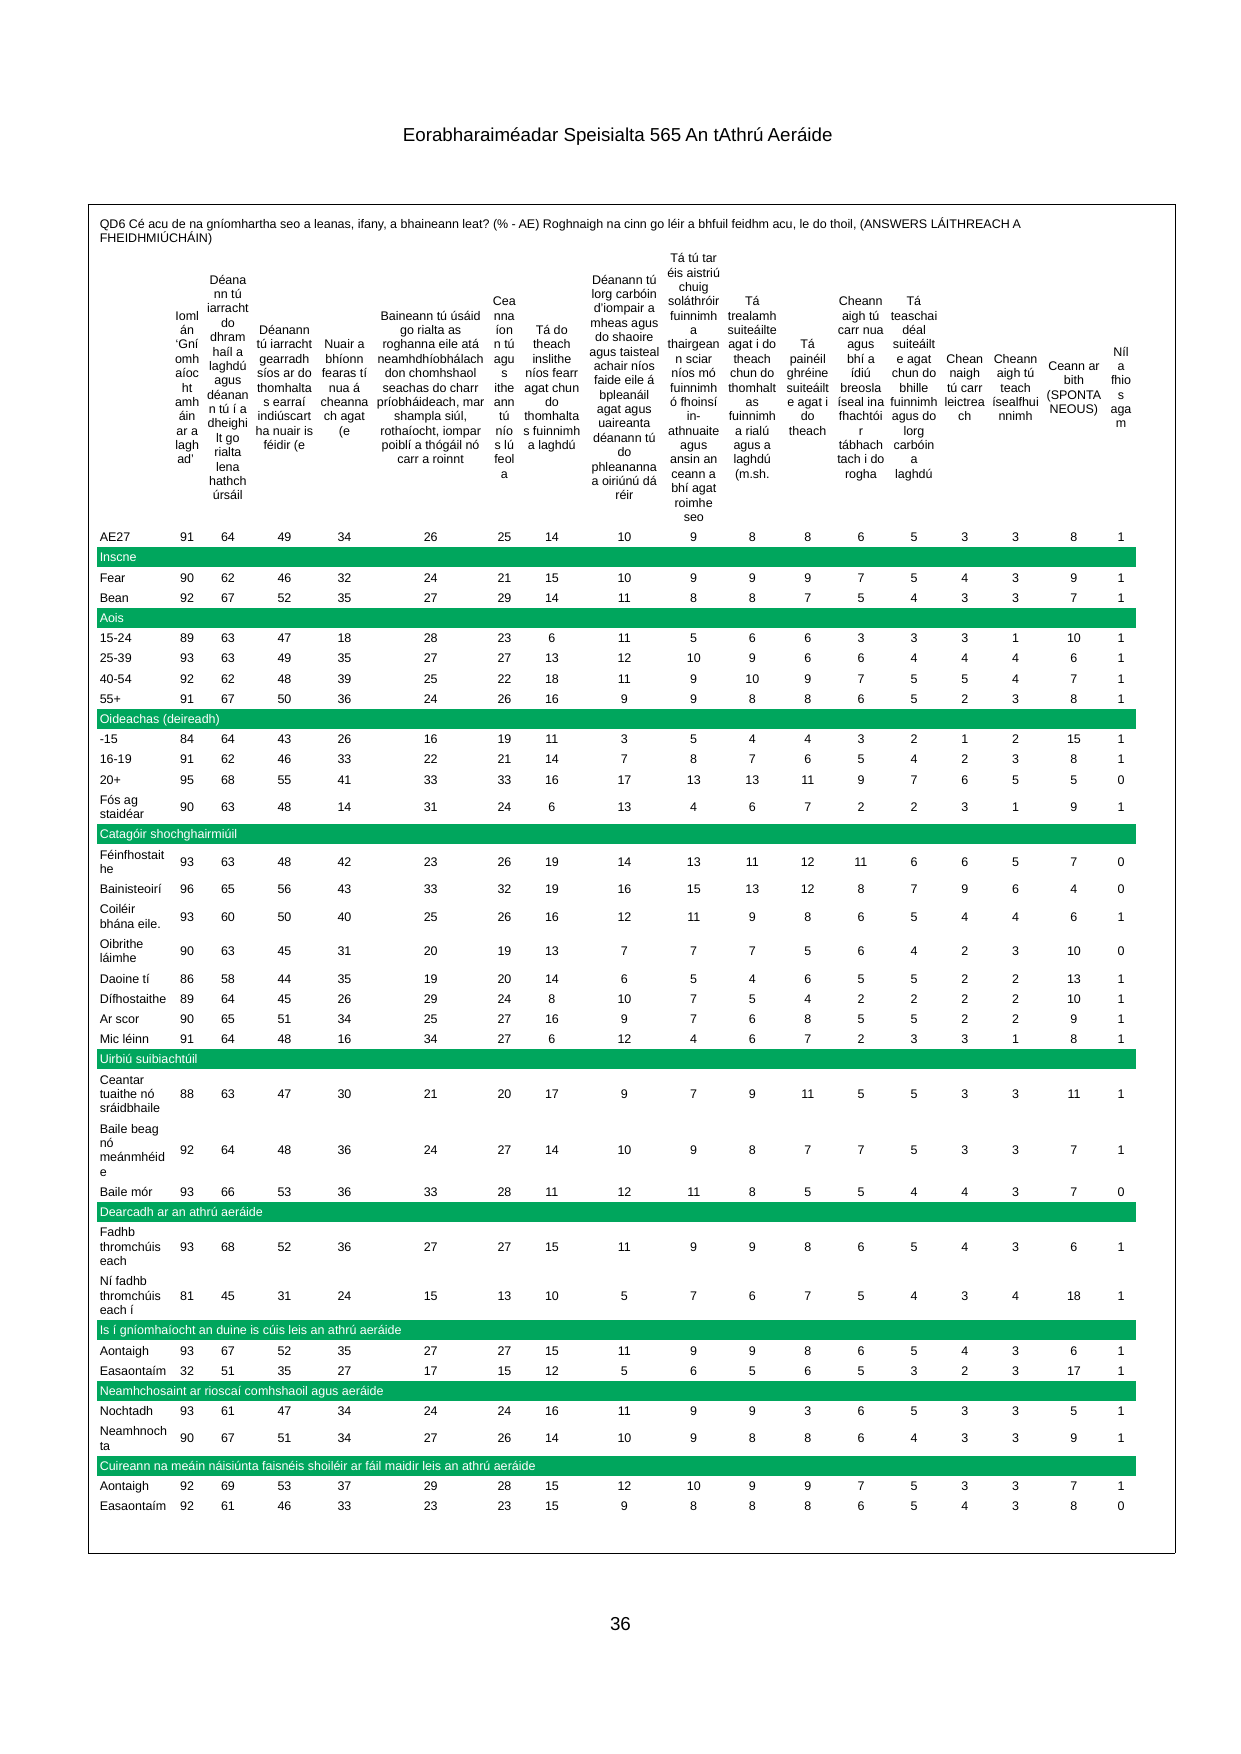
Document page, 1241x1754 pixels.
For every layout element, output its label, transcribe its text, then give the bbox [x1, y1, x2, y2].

table_cell Dífhostaithe [97, 989, 170, 1009]
table_cell Cheannaigh tú carr leictreach [940, 248, 989, 527]
table_cell 6 [781, 968, 834, 988]
table_cell 9 [664, 1340, 723, 1360]
table_cell 5 [834, 1360, 887, 1381]
table_cell 64 [204, 527, 251, 547]
table_cell Déanann tú iarracht do dhramhaíl a laghdú agus déanann tú í a dheighilt go rialta lena hathchúrsáil [204, 248, 251, 527]
table_cell 4 [940, 1182, 989, 1202]
table_cell 46 [251, 567, 317, 587]
table_cell 12 [519, 1360, 584, 1381]
table_cell 20 [489, 1069, 519, 1118]
table_cell 33 [317, 1496, 371, 1516]
table_cell 19 [519, 844, 584, 879]
table_cell 39 [317, 668, 371, 688]
table_cell 4 [664, 790, 723, 824]
table_cell 91 [170, 689, 204, 709]
table_cell 6 [940, 844, 989, 879]
table_cell 8 [519, 989, 584, 1009]
table_cell 10 [585, 1118, 664, 1182]
table_cell 49 [251, 527, 317, 547]
table_cell 5 [834, 1069, 887, 1118]
table_cell 17 [585, 769, 664, 789]
table_cell 1 [1106, 1222, 1136, 1271]
table_cell 11 [781, 769, 834, 789]
table_cell 6 [1042, 648, 1106, 668]
table_cell 36 [317, 1118, 371, 1182]
table_cell 6 [940, 769, 989, 789]
table_cell 62 [204, 567, 251, 587]
table_cell Iomlán ‘Gníomhaíocht amháin ar a laghad’ [170, 248, 204, 527]
table_cell 16 [519, 769, 584, 789]
table_cell 1 [1106, 1476, 1136, 1496]
table_cell 26 [489, 689, 519, 709]
table_cell 48 [251, 1029, 317, 1049]
table_cell 6 [585, 968, 664, 988]
table_cell 1 [989, 790, 1042, 824]
table_cell 2 [834, 1029, 887, 1049]
table_cell 9 [723, 1222, 781, 1271]
table_cell 9 [585, 1069, 664, 1118]
table_cell Bean [97, 588, 170, 608]
table_cell 63 [204, 648, 251, 668]
table_cell 8 [1042, 527, 1106, 547]
table_cell 35 [317, 1340, 371, 1360]
table_header QD6 Cé acu de na gníomhartha seo a leanas, ifany, a bhaineann leat? (% - AE) Roghnaigh na cinn go léir a bhfuil feidhm acu, le do thoil, (ANSWERS LÁITHREACH A FHEIDHMIÚCHÁIN) [97, 213, 1136, 248]
table_cell 27 [371, 1222, 489, 1271]
table_cell 11 [664, 1182, 723, 1202]
table_cell 6 [781, 749, 834, 769]
table_cell 3 [989, 1182, 1042, 1202]
table_cell 27 [371, 588, 489, 608]
table_cell 23 [371, 844, 489, 879]
table_cell Fadhb thromchúiseach [97, 1222, 170, 1271]
table_cell 4 [664, 1029, 723, 1049]
table_cell 2 [834, 790, 887, 824]
table_cell 9 [664, 1222, 723, 1271]
table_cell 8 [723, 588, 781, 608]
table_cell 4 [989, 668, 1042, 688]
table_cell 16 [519, 689, 584, 709]
table_cell 7 [664, 1009, 723, 1029]
table_cell 30 [317, 1069, 371, 1118]
table_cell 9 [723, 648, 781, 668]
table_cell 48 [251, 668, 317, 688]
table_cell 62 [204, 668, 251, 688]
table_cell Coiléir bhána eile. [97, 899, 170, 934]
table_cell 43 [317, 879, 371, 899]
table_cell 10 [585, 567, 664, 587]
table_cell 9 [940, 879, 989, 899]
table_cell 8 [781, 1496, 834, 1516]
table_cell AE27 [97, 527, 170, 547]
table_cell 14 [585, 844, 664, 879]
table_cell Baile mór [97, 1182, 170, 1202]
table_cell 8 [781, 1222, 834, 1271]
table_cell 5 [887, 1340, 940, 1360]
table_cell 3 [989, 588, 1042, 608]
table_cell 68 [204, 1222, 251, 1271]
table_cell 33 [371, 769, 489, 789]
table_cell 2 [940, 749, 989, 769]
table_cell 10 [585, 989, 664, 1009]
table_cell 67 [204, 1421, 251, 1456]
table_cell Ar scor [97, 1009, 170, 1029]
table_cell Déanann tú iarracht gearradh síos ar do thomhaltas earraí indiúscartha nuair is féidir (e [251, 248, 317, 527]
table_cell 12 [585, 1029, 664, 1049]
table_cell 91 [170, 1029, 204, 1049]
table_cell 4 [781, 729, 834, 749]
table_cell 6 [519, 628, 584, 648]
table_cell 63 [204, 790, 251, 824]
table_cell 63 [204, 1069, 251, 1118]
table_cell 4 [723, 729, 781, 749]
table_cell 8 [664, 1496, 723, 1516]
table_cell 10 [664, 648, 723, 668]
table_cell 12 [585, 648, 664, 668]
table_cell 34 [317, 527, 371, 547]
table_cell 0 [1106, 844, 1136, 879]
table_cell 60 [204, 899, 251, 934]
table_cell 6 [834, 689, 887, 709]
table_cell 10 [664, 1476, 723, 1496]
table_cell 40-54 [97, 668, 170, 688]
table_cell 5 [1042, 769, 1106, 789]
table_cell 4 [887, 1182, 940, 1202]
table_cell 9 [664, 689, 723, 709]
table_cell 4 [1042, 879, 1106, 899]
table_cell 27 [371, 1340, 489, 1360]
table_cell 31 [371, 790, 489, 824]
table_cell 5 [834, 588, 887, 608]
table_cell 6 [887, 844, 940, 879]
table_cell 32 [170, 1360, 204, 1381]
table_cell 1 [1106, 1340, 1136, 1360]
table_cell Catagóir shochghairmiúil [97, 824, 1136, 844]
table_cell 6 [834, 1340, 887, 1360]
table_cell 15-24 [97, 628, 170, 648]
table_cell 48 [251, 844, 317, 879]
table_cell 23 [489, 1496, 519, 1516]
table_cell 21 [489, 567, 519, 587]
table_cell 0 [1106, 879, 1136, 899]
table_cell 27 [489, 1118, 519, 1182]
table_cell 52 [251, 1222, 317, 1271]
table_cell Easaontaím [97, 1360, 170, 1381]
table_cell 8 [781, 689, 834, 709]
table_cell Baile beag nó meánmhéide [97, 1118, 170, 1182]
table_cell 91 [170, 749, 204, 769]
table_cell 2 [989, 729, 1042, 749]
table_cell 27 [371, 648, 489, 668]
table_cell 2 [989, 968, 1042, 988]
table_cell 6 [519, 1029, 584, 1049]
table_cell 7 [781, 1271, 834, 1320]
table_cell Ceantar tuaithe nó sráidbhaile [97, 1069, 170, 1118]
table_cell 6 [1042, 899, 1106, 934]
table_cell 3 [940, 1029, 989, 1049]
table_cell 12 [585, 899, 664, 934]
table_cell 8 [781, 1009, 834, 1029]
table_cell 1 [1106, 1069, 1136, 1118]
table_cell 4 [940, 567, 989, 587]
table_cell 55+ [97, 689, 170, 709]
table_cell 1 [1106, 968, 1136, 988]
table_cell 7 [723, 934, 781, 968]
table_cell Aontaigh [97, 1476, 170, 1496]
table_cell Cheannaigh tú teach ísealfhuinnimh [989, 248, 1042, 527]
table_cell 1 [1106, 790, 1136, 824]
table_cell 6 [834, 1401, 887, 1421]
table_cell 0 [1106, 1182, 1136, 1202]
table_cell 93 [170, 648, 204, 668]
table_cell 62 [204, 749, 251, 769]
table_cell 14 [317, 790, 371, 824]
table_cell Neamhchosaint ar rioscaí comhshaoil agus aeráide [97, 1381, 1136, 1401]
table_cell 17 [371, 1360, 489, 1381]
table_cell 10 [723, 668, 781, 688]
table_cell 67 [204, 689, 251, 709]
table_cell 4 [887, 1271, 940, 1320]
table_cell 1 [1106, 527, 1136, 547]
table_cell 17 [519, 1069, 584, 1118]
table_cell 1 [1106, 588, 1136, 608]
table_cell 2 [834, 989, 887, 1009]
table_cell 1 [1106, 1360, 1136, 1381]
table_cell 24 [489, 790, 519, 824]
table_cell 92 [170, 1118, 204, 1182]
table_cell 51 [251, 1009, 317, 1029]
table_cell 5 [887, 1118, 940, 1182]
table_cell 1 [1106, 1421, 1136, 1456]
table_cell 26 [317, 729, 371, 749]
table_cell 9 [664, 1118, 723, 1182]
table_cell 35 [317, 968, 371, 988]
table_cell Fós ag staidéar [97, 790, 170, 824]
table_cell 8 [1042, 749, 1106, 769]
table_cell 93 [170, 1182, 204, 1202]
table_cell 11 [519, 1182, 584, 1202]
table_cell 15 [519, 1222, 584, 1271]
table_cell 3 [989, 1401, 1042, 1421]
table_cell 19 [519, 879, 584, 899]
table_cell Fear [97, 567, 170, 587]
table_cell 7 [1042, 588, 1106, 608]
table_cell 6 [723, 1271, 781, 1320]
table_cell Is í gníomhaíocht an duine is cúis leis an athrú aeráide [97, 1320, 1136, 1340]
table_cell 6 [834, 1496, 887, 1516]
table_cell 13 [519, 934, 584, 968]
table_cell 7 [834, 668, 887, 688]
table_cell 44 [251, 968, 317, 988]
table_cell 1 [1106, 648, 1136, 668]
table_cell 7 [1042, 844, 1106, 879]
table_cell 24 [317, 1271, 371, 1320]
table_cell 9 [723, 1069, 781, 1118]
table_cell 61 [204, 1401, 251, 1421]
table_cell Tá tú tar éis aistriú chuig soláthróir fuinnimh a thairgeann sciar níos mó fuinnimh ó fhoinsí in-athnuaite agus ansin an ceann a bhí agat roimhe seo [664, 248, 723, 527]
table_cell 64 [204, 1029, 251, 1049]
table_cell 5 [1042, 1401, 1106, 1421]
table_cell 5 [834, 1182, 887, 1202]
table_cell 5 [723, 989, 781, 1009]
table_cell 8 [834, 879, 887, 899]
table_cell 5 [887, 527, 940, 547]
table_cell Féinfhostaithe [97, 844, 170, 879]
table_cell 35 [317, 588, 371, 608]
table_cell 8 [781, 1340, 834, 1360]
table_cell 2 [989, 989, 1042, 1009]
table_cell 28 [371, 628, 489, 648]
table_cell 6 [834, 648, 887, 668]
table_cell 24 [371, 1401, 489, 1421]
table_cell 25 [371, 1009, 489, 1029]
table_cell 9 [664, 527, 723, 547]
table_cell 27 [489, 1222, 519, 1271]
table_cell 84 [170, 729, 204, 749]
table_cell 7 [664, 934, 723, 968]
table_cell 93 [170, 1222, 204, 1271]
table_cell 26 [371, 527, 489, 547]
table_cell 92 [170, 1476, 204, 1496]
table_cell 45 [204, 1271, 251, 1320]
table_cell 2 [940, 989, 989, 1009]
table_cell 1 [989, 628, 1042, 648]
table_cell 21 [371, 1069, 489, 1118]
table_cell 1 [1106, 729, 1136, 749]
table_cell 2 [940, 934, 989, 968]
table_cell 55 [251, 769, 317, 789]
table_cell 32 [317, 567, 371, 587]
table_cell 5 [940, 668, 989, 688]
table_cell 8 [723, 1496, 781, 1516]
table_cell Nochtadh [97, 1401, 170, 1421]
table_cell 24 [489, 1401, 519, 1421]
table_cell 7 [834, 1476, 887, 1496]
table_cell 3 [940, 628, 989, 648]
table_cell 64 [204, 729, 251, 749]
table_cell Baineann tú úsáid go rialta as roghanna eile atá neamhdhíobhálach don chomhshaol seachas do charr príobháideach, mar shampla siúl, rothaíocht, iompar poiblí a thógáil nó carr a roinnt [371, 248, 489, 527]
table_cell 0 [1106, 769, 1136, 789]
table_cell 52 [251, 1340, 317, 1360]
table_cell 63 [204, 934, 251, 968]
table_cell 5 [585, 1271, 664, 1320]
table_cell 9 [1042, 567, 1106, 587]
table_cell 29 [371, 1476, 489, 1496]
table_cell 8 [664, 588, 723, 608]
table_cell 36 [317, 1182, 371, 1202]
table_cell 88 [170, 1069, 204, 1118]
table_cell 27 [489, 1340, 519, 1360]
table_cell 13 [664, 844, 723, 879]
table_cell 40 [317, 899, 371, 934]
table_cell 6 [723, 628, 781, 648]
table_cell 64 [204, 989, 251, 1009]
table_cell 5 [887, 899, 940, 934]
table_cell 3 [940, 1476, 989, 1496]
table_cell 5 [781, 934, 834, 968]
table_cell Bainisteoirí [97, 879, 170, 899]
table_cell 23 [371, 1496, 489, 1516]
table_cell 2 [887, 989, 940, 1009]
table_cell 10 [1042, 934, 1106, 968]
table_cell 8 [723, 1421, 781, 1456]
table_cell 17 [1042, 1360, 1106, 1381]
table_cell 15 [519, 567, 584, 587]
table_cell 13 [585, 790, 664, 824]
table_cell 5 [989, 769, 1042, 789]
table_cell 6 [723, 790, 781, 824]
table_cell 7 [1042, 668, 1106, 688]
table_cell 10 [519, 1271, 584, 1320]
table_cell 1 [1106, 1029, 1136, 1049]
table_cell 9 [664, 1421, 723, 1456]
table_cell 5 [887, 1069, 940, 1118]
table_cell 16 [585, 879, 664, 899]
table_cell 11 [585, 668, 664, 688]
table_cell 1 [1106, 567, 1136, 587]
table_cell 3 [887, 1360, 940, 1381]
table_cell Daoine tí [97, 968, 170, 988]
table_cell 3 [940, 527, 989, 547]
table_cell 9 [723, 1401, 781, 1421]
table_cell 4 [989, 648, 1042, 668]
table_cell 9 [1042, 790, 1106, 824]
table_cell 15 [371, 1271, 489, 1320]
table_cell Ceannaíonn tú agus itheann tú níos lú feola [489, 248, 519, 527]
table_cell Uirbiú suibiachtúil [97, 1049, 1136, 1069]
table_cell 0 [1106, 934, 1136, 968]
table_cell 7 [834, 1118, 887, 1182]
table_cell 49 [251, 648, 317, 668]
table_cell 93 [170, 899, 204, 934]
table_cell 14 [519, 1118, 584, 1182]
table_cell 4 [940, 648, 989, 668]
table_cell 15 [519, 1340, 584, 1360]
table_cell Tá trealamh suiteáilte agat i do theach chun do thomhaltas fuinnimh a rialú agus a laghdú (m.sh. [723, 248, 781, 527]
table_cell 50 [251, 899, 317, 934]
table_cell Cheannaigh tú carr nua agus bhí a ídiú breosla íseal ina fhachtóir tábhachtach i do rogha [834, 248, 887, 527]
table_cell 5 [887, 1476, 940, 1496]
table_cell 5 [781, 1182, 834, 1202]
table_cell 90 [170, 934, 204, 968]
table_cell 8 [781, 527, 834, 547]
table_cell 14 [519, 527, 584, 547]
table_cell Tá do theach inslithe níos fearr agat chun do thomhaltas fuinnimh a laghdú [519, 248, 584, 527]
table_cell 7 [585, 749, 664, 769]
table_cell 3 [887, 1029, 940, 1049]
table_cell 15 [519, 1476, 584, 1496]
table_cell 64 [204, 1118, 251, 1182]
table_cell 89 [170, 628, 204, 648]
table_cell 51 [204, 1360, 251, 1381]
table_cell 51 [251, 1421, 317, 1456]
table_cell 3 [940, 1421, 989, 1456]
table_cell 8 [723, 1118, 781, 1182]
table_cell 20 [371, 934, 489, 968]
table_cell 67 [204, 588, 251, 608]
table_cell 41 [317, 769, 371, 789]
table_cell 1 [1106, 689, 1136, 709]
table_cell 1 [940, 729, 989, 749]
table_cell 6 [723, 1029, 781, 1049]
table_cell 11 [585, 1222, 664, 1271]
table_cell 5 [887, 567, 940, 587]
table_cell 2 [940, 1009, 989, 1029]
table_cell 6 [989, 879, 1042, 899]
table_cell 33 [371, 1182, 489, 1202]
table_cell 42 [317, 844, 371, 879]
table_cell 5 [664, 729, 723, 749]
table_cell 7 [1042, 1476, 1106, 1496]
table_cell 48 [251, 790, 317, 824]
table_cell 3 [989, 1421, 1042, 1456]
table_cell 90 [170, 790, 204, 824]
table_cell 9 [1042, 1421, 1106, 1456]
table_cell 7 [781, 1029, 834, 1049]
table_cell 11 [585, 588, 664, 608]
table_cell 69 [204, 1476, 251, 1496]
table_cell 46 [251, 1496, 317, 1516]
table_cell 2 [940, 968, 989, 988]
table_cell 4 [887, 588, 940, 608]
table_cell Neamhnochta [97, 1421, 170, 1456]
table_cell 5 [585, 1360, 664, 1381]
table_cell 90 [170, 1009, 204, 1029]
table_cell 4 [887, 934, 940, 968]
table_cell 4 [887, 648, 940, 668]
table_cell 1 [1106, 989, 1136, 1009]
table_cell 16 [371, 729, 489, 749]
table_cell Aontaigh [97, 1340, 170, 1360]
table_cell 14 [519, 968, 584, 988]
table_cell 14 [519, 588, 584, 608]
table_cell 9 [664, 1401, 723, 1421]
table_cell 5 [664, 968, 723, 988]
table_cell Inscne [97, 547, 1136, 567]
table_cell Oibrithe láimhe [97, 934, 170, 968]
table_cell 11 [781, 1069, 834, 1118]
table_cell 8 [723, 1182, 781, 1202]
table_cell 27 [489, 1009, 519, 1029]
table_cell 2 [887, 729, 940, 749]
table_cell 18 [1042, 1271, 1106, 1320]
table_cell 3 [940, 1401, 989, 1421]
table_cell 12 [781, 879, 834, 899]
table_cell 11 [519, 729, 584, 749]
table_cell 4 [887, 1421, 940, 1456]
table_cell 3 [940, 588, 989, 608]
table_cell 25-39 [97, 648, 170, 668]
table_cell 10 [585, 1421, 664, 1456]
table_cell 18 [317, 628, 371, 648]
table_cell 7 [723, 749, 781, 769]
table_cell 5 [834, 749, 887, 769]
table_cell 25 [371, 668, 489, 688]
table_cell 24 [371, 567, 489, 587]
table_cell 6 [834, 934, 887, 968]
table_cell 1 [1106, 628, 1136, 648]
table_cell 90 [170, 1421, 204, 1456]
table_cell 68 [204, 769, 251, 789]
table_cell 3 [781, 1401, 834, 1421]
table_cell 6 [1042, 1340, 1106, 1360]
table_cell Déanann tú lorg carbóin d’iompair a mheas agus do shaoire agus taisteal achair níos faide eile á bpleanáil agat agus uaireanta déanann tú do phleananna a oiriúnú dá réir [585, 248, 664, 527]
table_cell 58 [204, 968, 251, 988]
table_cell 36 [317, 1222, 371, 1271]
table_cell 26 [317, 989, 371, 1009]
table_cell 23 [489, 628, 519, 648]
table_cell 9 [781, 567, 834, 587]
table_cell 16 [317, 1029, 371, 1049]
table_cell 6 [723, 1009, 781, 1029]
table_cell 33 [371, 879, 489, 899]
table_cell 4 [781, 989, 834, 1009]
table_cell 47 [251, 1069, 317, 1118]
table_cell Tá teaschaidéal suiteáilte agat chun do bhille fuinnimh agus do lorg carbóin a laghdú [887, 248, 940, 527]
table_cell 24 [371, 1118, 489, 1182]
table_cell 86 [170, 968, 204, 988]
table_cell 91 [170, 527, 204, 547]
table_cell 56 [251, 879, 317, 899]
table_cell Easaontaím [97, 1496, 170, 1516]
table_cell 11 [723, 844, 781, 879]
table_cell 90 [170, 567, 204, 587]
table_cell 9 [1042, 1009, 1106, 1029]
table_cell Ní fadhb thromchúiseach í [97, 1271, 170, 1320]
table_cell 31 [251, 1271, 317, 1320]
table_cell Aois [97, 608, 1136, 628]
table_cell 22 [371, 749, 489, 769]
table_cell 5 [834, 968, 887, 988]
table_cell 9 [723, 1340, 781, 1360]
table_cell 7 [1042, 1118, 1106, 1182]
table_cell 3 [940, 1271, 989, 1320]
table_cell Mic léinn [97, 1029, 170, 1049]
table_cell 7 [664, 1069, 723, 1118]
table_cell 34 [317, 1401, 371, 1421]
table_cell 20 [489, 968, 519, 988]
table_cell 93 [170, 844, 204, 879]
table_cell 7 [781, 1118, 834, 1182]
table_cell 3 [989, 1340, 1042, 1360]
table_cell 1 [1106, 749, 1136, 769]
table_cell 13 [664, 769, 723, 789]
table_cell 10 [585, 527, 664, 547]
table_cell 2 [989, 1009, 1042, 1029]
table_cell 11 [1042, 1069, 1106, 1118]
table_cell 26 [489, 844, 519, 879]
table_cell 4 [989, 1271, 1042, 1320]
table_cell Dearcadh ar an athrú aeráide [97, 1202, 1136, 1222]
table_cell 9 [723, 899, 781, 934]
table_cell 5 [834, 1271, 887, 1320]
table_cell 12 [781, 844, 834, 879]
table_cell 11 [585, 1340, 664, 1360]
table_cell 7 [1042, 1182, 1106, 1202]
table_cell 29 [371, 989, 489, 1009]
table_cell 81 [170, 1271, 204, 1320]
table_cell 7 [585, 934, 664, 968]
table_cell 11 [585, 1401, 664, 1421]
table_cell 47 [251, 1401, 317, 1421]
table_cell 92 [170, 588, 204, 608]
table_cell 9 [585, 689, 664, 709]
table_cell 65 [204, 1009, 251, 1029]
table_cell 3 [940, 1118, 989, 1182]
table_cell 8 [723, 527, 781, 547]
table_cell 1 [1106, 1009, 1136, 1029]
table_cell 8 [723, 689, 781, 709]
table_cell 5 [887, 1401, 940, 1421]
table_cell 10 [1042, 989, 1106, 1009]
table_cell 6 [1042, 1222, 1106, 1271]
table_cell 34 [317, 1009, 371, 1029]
table_cell 3 [989, 689, 1042, 709]
table_cell 7 [887, 879, 940, 899]
table_cell 27 [371, 1421, 489, 1456]
table_cell 26 [489, 1421, 519, 1456]
table_cell 3 [834, 729, 887, 749]
table_cell 3 [940, 1069, 989, 1118]
table_cell 19 [371, 968, 489, 988]
table_cell 7 [664, 1271, 723, 1320]
table_cell 35 [251, 1360, 317, 1381]
table_cell 16-19 [97, 749, 170, 769]
table_cell 19 [489, 729, 519, 749]
table_cell 25 [371, 899, 489, 934]
table_cell 92 [170, 1496, 204, 1516]
table_cell 3 [585, 729, 664, 749]
table_cell 9 [664, 668, 723, 688]
table_cell 11 [585, 628, 664, 648]
table_cell 8 [781, 1421, 834, 1456]
table_cell 2 [940, 1360, 989, 1381]
table_cell 24 [489, 989, 519, 1009]
table_cell 13 [723, 769, 781, 789]
table_cell 9 [834, 769, 887, 789]
table_cell 3 [989, 1476, 1042, 1496]
table_cell 4 [940, 1222, 989, 1271]
table_cell 15 [1042, 729, 1106, 749]
table_cell 11 [834, 844, 887, 879]
table_cell Níl a fhios agam [1106, 248, 1136, 527]
table_cell 4 [989, 899, 1042, 934]
table_cell 13 [489, 1271, 519, 1320]
table_cell 6 [781, 1360, 834, 1381]
table_cell 6 [834, 527, 887, 547]
table_cell 96 [170, 879, 204, 899]
table_cell 1 [1106, 1401, 1136, 1421]
table_cell 95 [170, 769, 204, 789]
table_cell 14 [519, 749, 584, 769]
table_cell 65 [204, 879, 251, 899]
table_cell 12 [585, 1476, 664, 1496]
table_cell 9 [723, 1476, 781, 1496]
table_cell 3 [834, 628, 887, 648]
table_cell 5 [887, 1222, 940, 1271]
table_cell 63 [204, 844, 251, 879]
table_cell 63 [204, 628, 251, 648]
table_cell 5 [989, 844, 1042, 879]
table_cell 3 [989, 749, 1042, 769]
table_cell 48 [251, 1118, 317, 1182]
table_cell 9 [781, 668, 834, 688]
table_cell 9 [585, 1496, 664, 1516]
table_cell 9 [781, 1476, 834, 1496]
table_cell 46 [251, 749, 317, 769]
table_cell 53 [251, 1182, 317, 1202]
table_cell 24 [371, 689, 489, 709]
table_cell 19 [489, 934, 519, 968]
table_cell 8 [664, 749, 723, 769]
table_cell 8 [1042, 1496, 1106, 1516]
table_cell 32 [489, 879, 519, 899]
table_cell 6 [834, 1421, 887, 1456]
table_cell 15 [489, 1360, 519, 1381]
table_cell 5 [887, 668, 940, 688]
table_cell 27 [489, 1029, 519, 1049]
table_cell 61 [204, 1496, 251, 1516]
table_cell 3 [989, 1222, 1042, 1271]
table_cell 45 [251, 989, 317, 1009]
table_cell 1 [1106, 1118, 1136, 1182]
table_cell 27 [489, 648, 519, 668]
table_cell 36 [317, 689, 371, 709]
table_cell 50 [251, 689, 317, 709]
table_cell 15 [664, 879, 723, 899]
table_cell 5 [664, 628, 723, 648]
table_cell 8 [1042, 1029, 1106, 1049]
table_cell Tá painéil ghréine suiteáilte agat i do theach [781, 248, 834, 527]
table_cell 3 [989, 1069, 1042, 1118]
table_cell 12 [585, 1182, 664, 1202]
table_cell 52 [251, 588, 317, 608]
table_cell 16 [519, 899, 584, 934]
table_cell 34 [317, 1421, 371, 1456]
table_cell 3 [989, 1360, 1042, 1381]
table_cell 6 [781, 628, 834, 648]
table_cell 1 [1106, 899, 1136, 934]
table_cell 14 [519, 1421, 584, 1456]
table_cell 5 [887, 1496, 940, 1516]
table_cell 4 [887, 749, 940, 769]
table_cell 37 [317, 1476, 371, 1496]
table_cell 13 [1042, 968, 1106, 988]
table_cell 33 [317, 749, 371, 769]
table_cell 21 [489, 749, 519, 769]
table_cell 7 [887, 769, 940, 789]
table_cell 6 [834, 899, 887, 934]
table_cell 4 [940, 899, 989, 934]
table_cell 7 [834, 567, 887, 587]
table_cell 1 [1106, 668, 1136, 688]
table_cell 7 [781, 790, 834, 824]
table_cell 1 [989, 1029, 1042, 1049]
table_cell 18 [519, 668, 584, 688]
table_cell 89 [170, 989, 204, 1009]
table_cell 5 [834, 1009, 887, 1029]
table_cell 93 [170, 1340, 204, 1360]
table_cell 35 [317, 648, 371, 668]
table_cell 22 [489, 668, 519, 688]
table_cell 20+ [97, 769, 170, 789]
table_cell Ceann ar bith (SPONTANEOUS) [1042, 248, 1106, 527]
table_cell 1 [1106, 1271, 1136, 1320]
table_cell 8 [781, 899, 834, 934]
table_cell -15 [97, 729, 170, 749]
table_cell 3 [989, 934, 1042, 968]
table_cell 2 [940, 689, 989, 709]
table_cell 13 [723, 879, 781, 899]
table_cell 9 [664, 567, 723, 587]
table_cell 16 [519, 1009, 584, 1029]
table_cell 27 [317, 1360, 371, 1381]
table_cell 6 [519, 790, 584, 824]
table_cell 3 [940, 790, 989, 824]
table_cell 45 [251, 934, 317, 968]
table_cell 25 [489, 527, 519, 547]
table_cell 5 [887, 1009, 940, 1029]
table_cell 47 [251, 628, 317, 648]
table_cell Nuair a bhíonn fearas tí nua á cheannach agat (e [317, 248, 371, 527]
table_cell 16 [519, 1401, 584, 1421]
table_cell 4 [723, 968, 781, 988]
table_cell 5 [887, 689, 940, 709]
table_cell 66 [204, 1182, 251, 1202]
table_cell 3 [887, 628, 940, 648]
table_cell 34 [371, 1029, 489, 1049]
table_cell 92 [170, 668, 204, 688]
table_cell 13 [519, 648, 584, 668]
table_cell 43 [251, 729, 317, 749]
table_cell 7 [664, 989, 723, 1009]
table_cell 28 [489, 1476, 519, 1496]
table_cell 67 [204, 1340, 251, 1360]
table_cell 31 [317, 934, 371, 968]
table_cell 11 [664, 899, 723, 934]
table_cell 3 [989, 527, 1042, 547]
table_cell 4 [940, 1340, 989, 1360]
table_cell 7 [781, 588, 834, 608]
table_cell 93 [170, 1401, 204, 1421]
table_cell 6 [781, 648, 834, 668]
table_cell 9 [585, 1009, 664, 1029]
table_cell 5 [723, 1360, 781, 1381]
table_cell 3 [989, 567, 1042, 587]
table_cell 3 [989, 1496, 1042, 1516]
table_cell 33 [489, 769, 519, 789]
table_cell 0 [1106, 1496, 1136, 1516]
table_cell 26 [489, 899, 519, 934]
table_cell Cuireann na meáin náisiúnta faisnéis shoiléir ar fáil maidir leis an athrú aeráide [97, 1456, 1136, 1476]
table_cell 6 [664, 1360, 723, 1381]
table_cell 15 [519, 1496, 584, 1516]
table_cell 29 [489, 588, 519, 608]
table_cell 28 [489, 1182, 519, 1202]
table_cell [97, 248, 170, 527]
table_cell 5 [887, 968, 940, 988]
table_cell 3 [989, 1118, 1042, 1182]
table_cell 6 [834, 1222, 887, 1271]
table_cell 53 [251, 1476, 317, 1496]
table_cell 9 [723, 567, 781, 587]
table_cell Oideachas (deireadh) [97, 709, 1136, 729]
table_cell 10 [1042, 628, 1106, 648]
table_cell 4 [940, 1496, 989, 1516]
table_cell 2 [887, 790, 940, 824]
table_cell 8 [1042, 689, 1106, 709]
